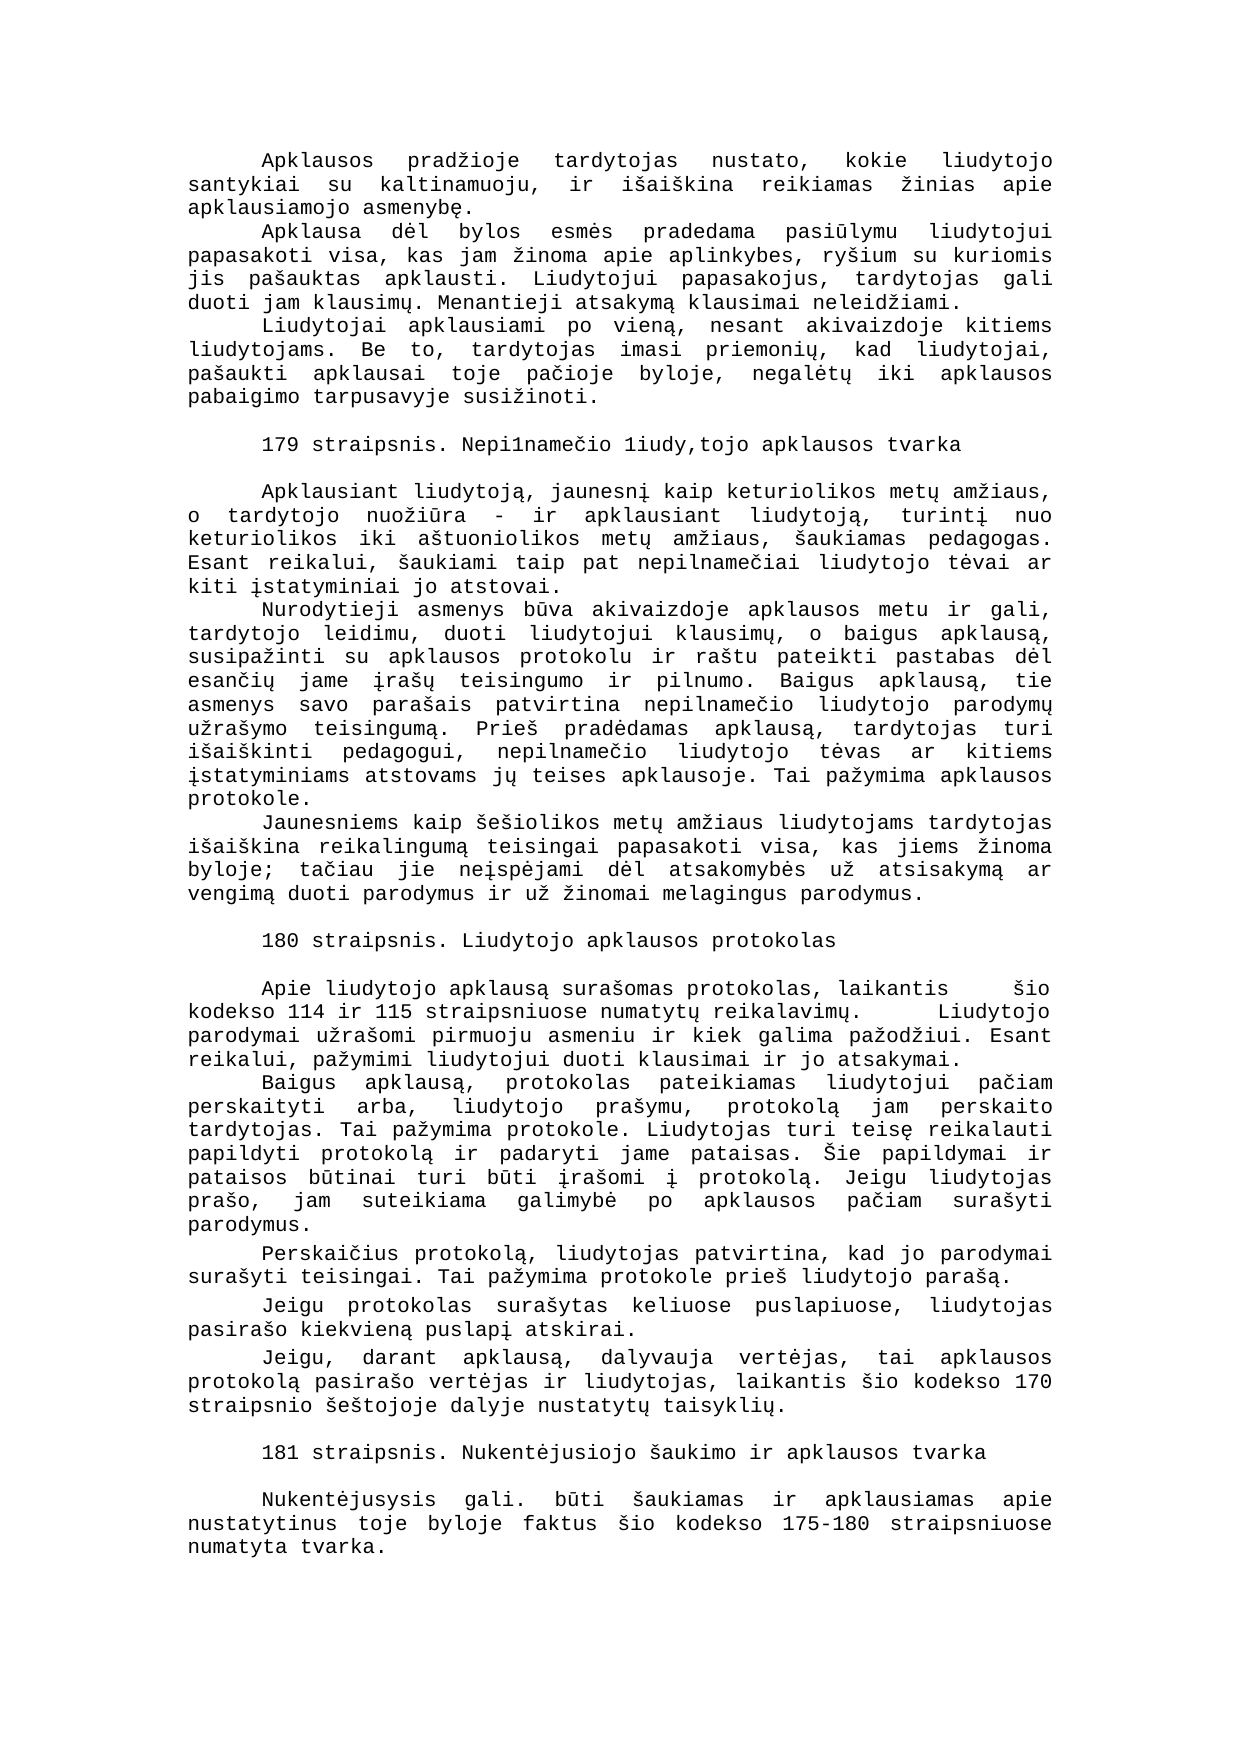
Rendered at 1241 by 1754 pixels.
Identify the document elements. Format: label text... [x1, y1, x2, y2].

text Jaunesniems kaip šešiolikos metų amžiaus liudytojams tardytojas išaiškina reikalingumą teisingai papasakoti visa, kas jiems žinoma byloje; tačiau jie neįspėjami dėl atsakomybės už atsisakymą ar vengimą duoti parodymus ir už žinomai melagingus parodymus. [187, 812, 1053, 907]
text Nukentėjusysis gali. būti šaukiamas ir apklausiamas apie nustatytinus toje byloje faktus šio kodekso 175-180 straipsniuose numatyta tvarka. [187, 1489, 1053, 1560]
text 181 straipsnis. Nukentėjusiojo šaukimo ir apklausos tvarka [261, 1442, 1053, 1466]
text Perskaičius protokolą, liudytojas patvirtina, kad jo parodymai surašyti teisingai. Tai pažymima protokole prieš liudytojo parašą. [187, 1243, 1053, 1290]
text 179 straipsnis. Nepi1namečio 1iudy,tojo apklausos tvarka [187, 434, 1053, 457]
text Baigus apklausą, protokolas pateikiamas liudytojui pačiam perskaityti arba, liudytojo prašymu, protokolą jam perskaito tardytojas. Tai pažymima protokole. Liudytojas turi teisę reikalauti papildyti protokolą ir padaryti jame pataisas. Šie papildymai ir pataisos būtinai turi būti įrašomi į protokolą. Jeigu liudytojas prašo, jam suteikiama galimybė po apklausos pačiam surašyti parodymus. [187, 1072, 1053, 1238]
text Apklausos pradžioje tardytojas nustato, kokie liudytojo santykiai su kaltinamuoju, ir išaiškina reikiamas žinias apie apklausiamojo asmenybę. [187, 150, 1053, 221]
text Nurodytieji asmenys būva akivaizdoje apklausos metu ir gali, tardytojo leidimu, duoti liudytojui klausimų, o baigus apklausą, susipažinti su apklausos protokolu ir raštu pateikti pastabas dėl esančių jame įrašų teisingumo ir pilnumo. Baigus apklausą, tie asmenys savo parašais patvirtina nepilnamečio liudytojo parodymų užrašymo teisingumą. Prieš pradėdamas apklausą, tardytojas turi išaiškinti pedagogui, nepilnamečio liudytojo tėvas ar kitiems įstatyminiams atstovams jų teises apklausoje. Tai pažymima apklausos protokole. [187, 599, 1053, 812]
text Liudytojai apklausiami po vieną, nesant akivaizdoje kitiems liudytojams. Be to, tardytojas imasi priemonių, kad liudytojai, pašaukti apklausai toje pačioje byloje, negalėtų iki apklausos pabaigimo tarpusavyje susižinoti. [187, 316, 1053, 410]
text Apklausiant liudytoją, jaunesnį kaip keturiolikos metų amžiaus, o tardytojo nuožiūra - ir apklausiant liudytoją, turintį nuo keturiolikos iki aštuoniolikos metų amžiaus, šaukiamas pedagogas. Esant reikalui, šaukiami taip pat nepilnamečiai liudytojo tėvai ar kiti įstatyminiai jo atstovai. [187, 481, 1053, 599]
text Jeigu protokolas surašytas keliuose puslapiuose, liudytojas pasirašo kiekvieną puslapį atskirai. [187, 1295, 1053, 1342]
text Jeigu, darant apklausą, dalyvauja vertėjas, tai apklausos protokolą pasirašo vertėjas ir liudytojas, laikantis šio kodekso 170 straipsnio šeštojoje dalyje nustatytų taisyklių. [187, 1347, 1053, 1418]
text Apie liudytojo apklausą surašomas protokolas, laikantis šio kodekso 114 ir 115 straipsniuose numatytų reikalavimų. Liudytojo parodymai užrašomi pirmuoju asmeniu ir kiek galima pažodžiui. Esant reikalui, pažymimi liudytojui duoti klausimai ir jo atsakymai. [187, 978, 1053, 1072]
text 180 straipsnis. Liudytojo apklausos protokolas [187, 930, 1053, 954]
text Apklausa dėl bylos esmės pradedama pasiūlymu liudytojui papasakoti visa, kas jam žinoma apie aplinkybes, ryšium su kuriomis jis pašauktas apklausti. Liudytojui papasakojus, tardytojas gali duoti jam klausimų. Menantieji atsakymą klausimai neleidžiami. [187, 221, 1053, 316]
